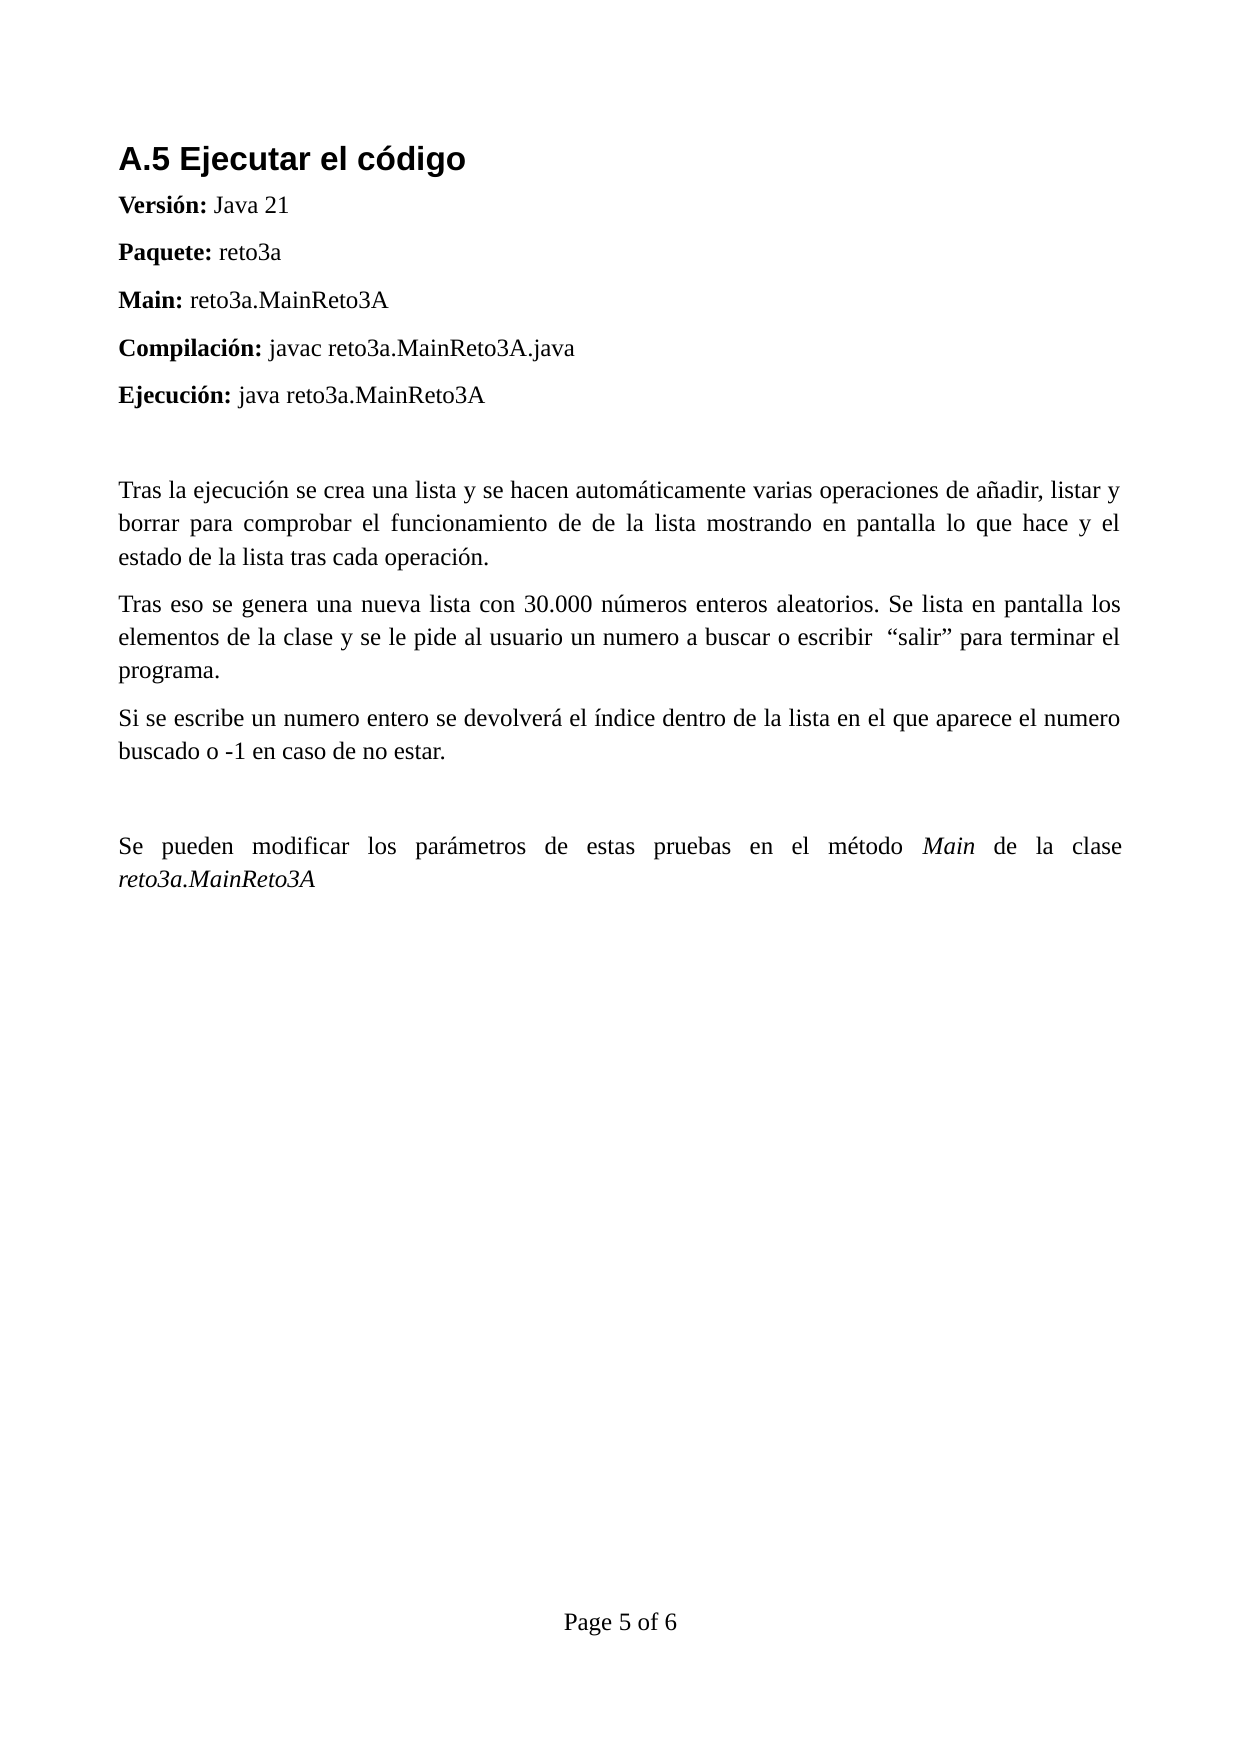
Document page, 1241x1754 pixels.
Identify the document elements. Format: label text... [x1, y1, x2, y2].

text Ejecución: java reto3a.MainReto3A [118, 380, 1122, 409]
text Compilación: javac reto3a.MainReto3A.java [118, 333, 1122, 361]
text Main: reto3a.MainReto3A [118, 285, 1122, 314]
text Tras eso se genera una nueva lista con 30.000 números enteros aleatorios. Se lista en pantalla los elementos de la clase y se le pide al usuario un numero a buscar o escribir “salir” para terminar el programa. [118, 589, 1122, 684]
text Versión: Java 21 [118, 190, 1122, 219]
text Si se escribe un numero entero se devolverá el índice dentro de la lista en el que aparece el numero buscado o -1 en caso de no estar. [118, 703, 1122, 764]
text Se pueden modificar los parámetros de estas pruebas en el método Main de la clase reto3a.MainReto3A [118, 831, 1122, 893]
subtitle A.5 Ejecutar el código [118, 139, 1122, 177]
text Tras la ejecución se crea una lista y se hacen automáticamente varias operaciones de añadir, listar y borrar para comprobar el funcionamiento de de la lista mostrando en pantalla lo que hace y el estado de la lista tras cada operación. [118, 476, 1122, 570]
text Paquete: reto3a [118, 237, 1122, 266]
